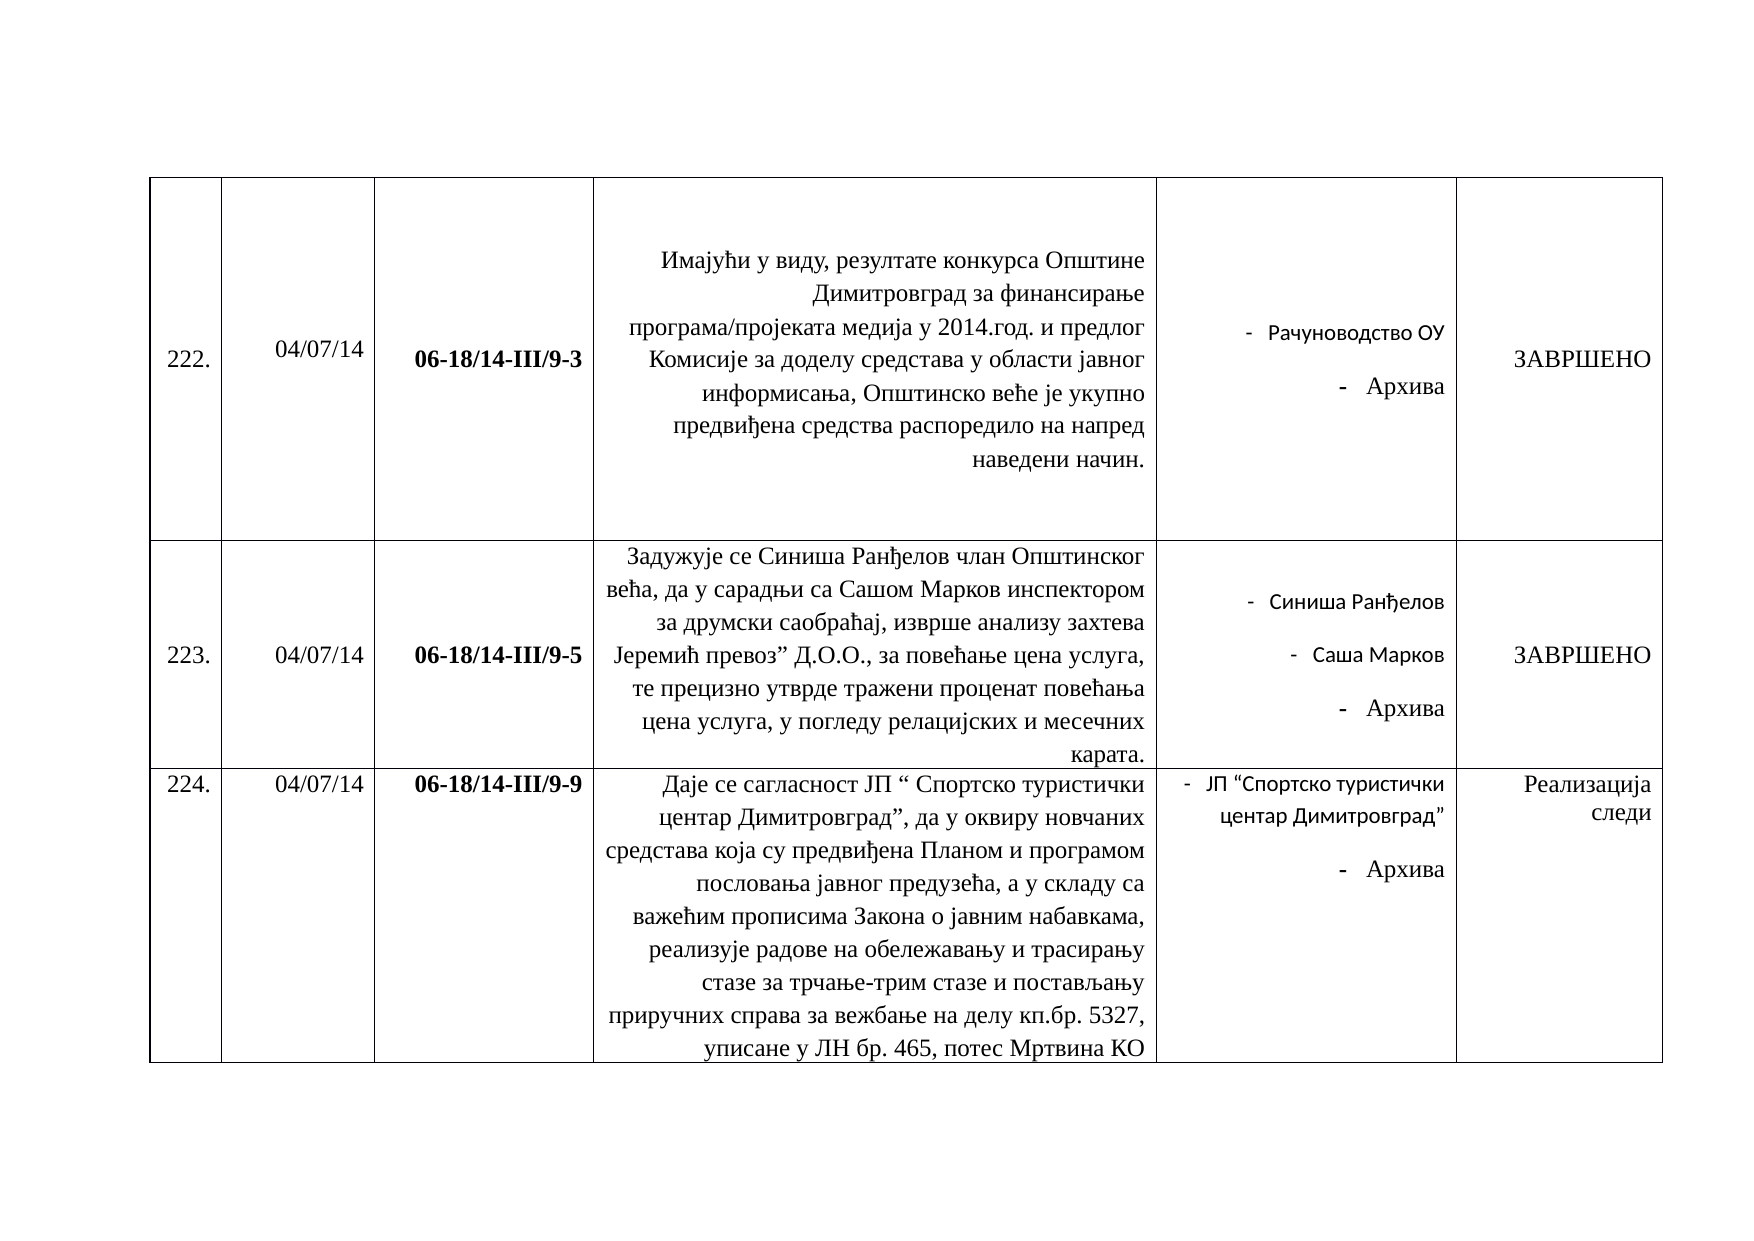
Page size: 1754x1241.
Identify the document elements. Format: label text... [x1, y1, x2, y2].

table_cell 222. [151, 178, 221, 540]
table_cell 06-18/14-III/9-3 [375, 178, 593, 540]
table_cell 07.04.14 [222, 178, 374, 540]
table_cell Задужује се Синиша Ранђелов члан Општинског већа, да у сарадњи са Сашом Марков инспектором за друмски саобраћај, изврше анализу захтева Јеремић превоз” Д.О.О., за повећање цена услуга, те прецизно утврде тражени проценат повећања цена услуга, у погледу релацијских и месечних карата. [594, 541, 1156, 768]
table_cell - ЈП “Спортско туристички центар Димитровград” - Архива [1157, 769, 1456, 1062]
table_cell 07.04.14 [222, 541, 374, 768]
table_cell Реализација следи [1457, 769, 1662, 1062]
table_cell 224. [151, 769, 221, 1062]
table_cell 06-18/14-III/9-9 [375, 769, 593, 1062]
table_cell ЗАВРШЕНО [1457, 178, 1662, 540]
table_cell - Синиша Ранђелов - Саша Марков - Архива [1157, 541, 1456, 768]
table_cell Имајући у виду, резултате конкурса Општине Димитровград за финансирање програма/пројеката медија у 2014.год. и предлог Комисије за доделу средстава у области јавног информисања, Општинско веће је укупно предвиђена средства распоредило на напред наведени начин. [594, 178, 1156, 540]
table_cell 223. [151, 541, 221, 768]
table_cell ЗАВРШЕНО [1457, 541, 1662, 768]
table_cell 07.04.14 [222, 769, 374, 1062]
table_cell 06-18/14-III/9-5 [375, 541, 593, 768]
table_cell - Рачуноводство ОУ - Архива [1157, 178, 1456, 540]
table_cell Даје се сагласност ЈП “ Спортско туристички центар Димитровград”, да у оквиру новчаних средстава која су предвиђена Планом и програмом пословања јавног предузећа, а у складу са важећим прописима Закона о јавним набавкама, реализује радове на обележавању и трасирању стазе за трчање-трим стазе и постављању приручних справа за вежбање на делу кп.бр. 5327, уписане у ЛН бр. 465, потес Мртвина КО [594, 769, 1156, 1062]
